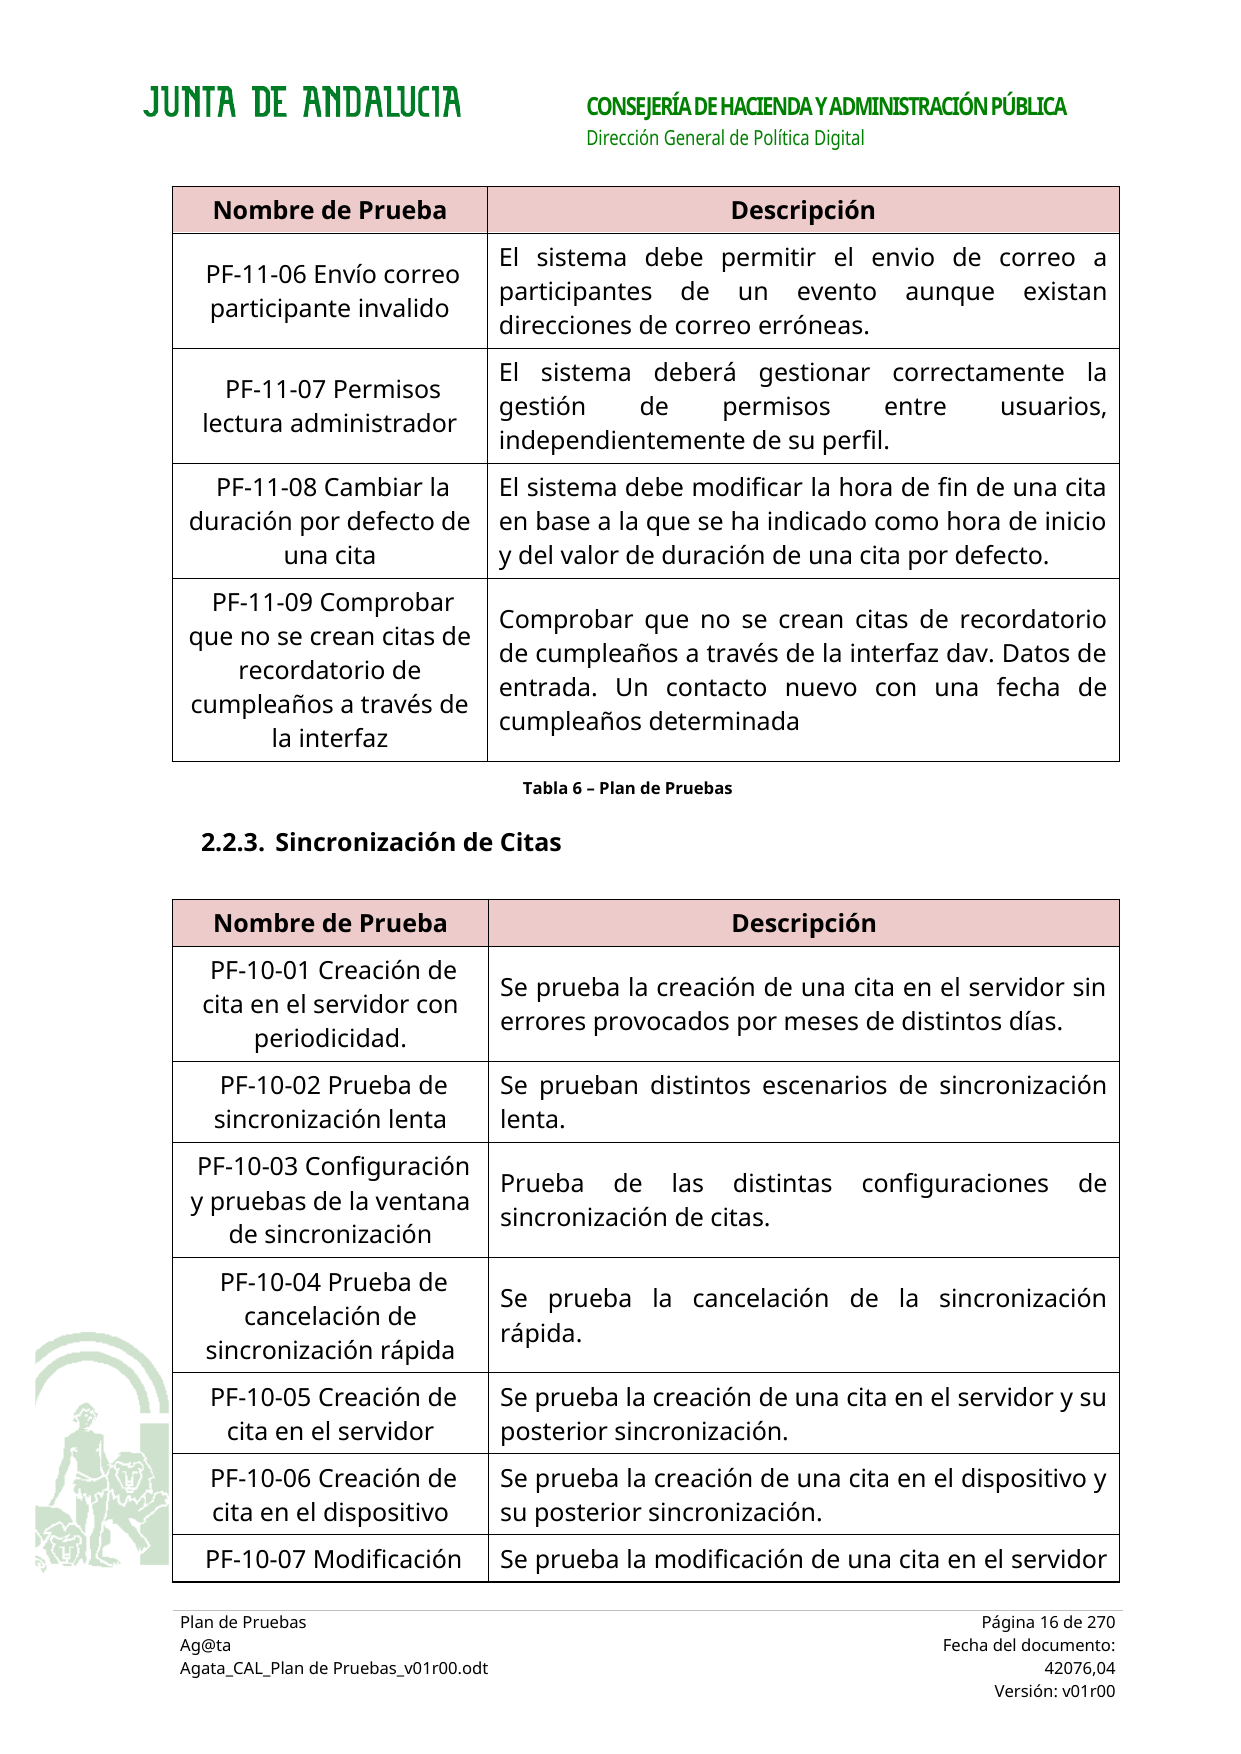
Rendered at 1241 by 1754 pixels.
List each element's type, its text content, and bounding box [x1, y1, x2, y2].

table_cell Comprobar que no se crean citas de recordatorio de cumpleaños a través de la interfaz dav. Datos de entrada. Un contacto nuevo con una fecha de cumpleaños determinada [488, 579, 1119, 761]
table_cell Se prueba la modificación de una cita en el servidor [489, 1535, 1119, 1581]
table_cell PF-11-09 Comprobar que no se crean citas de recordatorio de cumpleaños a través de la interfaz [173, 579, 487, 761]
table_cell El sistema debe modificar la hora de fin de una cita en base a la que se ha indicado como hora de inicio y del valor de duración de una cita por defecto. [488, 464, 1119, 578]
table_cell PF-10-02 Prueba de sincronización lenta [173, 1062, 488, 1142]
table_cell Prueba de las distintas configuraciones de sincronización de citas. [489, 1143, 1119, 1257]
table_header Descripción [488, 187, 1119, 232]
table_cell El sistema debe permitir el envio de correo a participantes de un evento aunque existan direcciones de correo erróneas. [488, 234, 1119, 348]
table_header Nombre de Prueba [173, 900, 488, 946]
table_cell PF-10-07 Modificación [173, 1535, 488, 1581]
table_cell PF-10-05 Creación de cita en el servidor [173, 1373, 488, 1453]
table_cell PF-10-03 Configuración y pruebas de la ventana de sincronización [173, 1143, 488, 1257]
table_cell PF-10-04 Prueba de cancelación de sincronización rápida [173, 1258, 488, 1372]
table_cell El sistema deberá gestionar correctamente la gestión de permisos entre usuarios, independientemente de su perfil. [488, 349, 1119, 463]
table_cell Se prueban distintos escenarios de sincronización lenta. [489, 1062, 1119, 1142]
table_cell Se prueba la creación de una cita en el servidor y su posterior sincronización. [489, 1373, 1119, 1453]
table_cell Se prueba la creación de una cita en el dispositivo y su posterior sincronización. [489, 1454, 1119, 1534]
table_cell PF-11-08 Cambiar la duración por defecto de una cita [173, 464, 487, 578]
subtitle Sincronización de Citas [201, 824, 1107, 859]
table_cell PF-10-06 Creación de cita en el dispositivo [173, 1454, 488, 1534]
table_cell PF-11-06 Envío correo participante invalido [173, 234, 487, 348]
table_cell PF-11-07 Permisos lectura administrador [173, 349, 487, 463]
table_header Nombre de Prueba [173, 187, 487, 232]
text Tabla 6 – Plan de Pruebas [148, 774, 1107, 799]
table_cell Se prueba la cancelación de la sincronización rápida. [489, 1258, 1119, 1372]
picture [143, 86, 461, 117]
table_cell Se prueba la creación de una cita en el servidor sin errores provocados por meses de distintos días. [489, 947, 1119, 1061]
table_cell PF-10-01 Creación de cita en el servidor con periodicidad. [173, 947, 488, 1061]
table_header Descripción [489, 900, 1119, 946]
